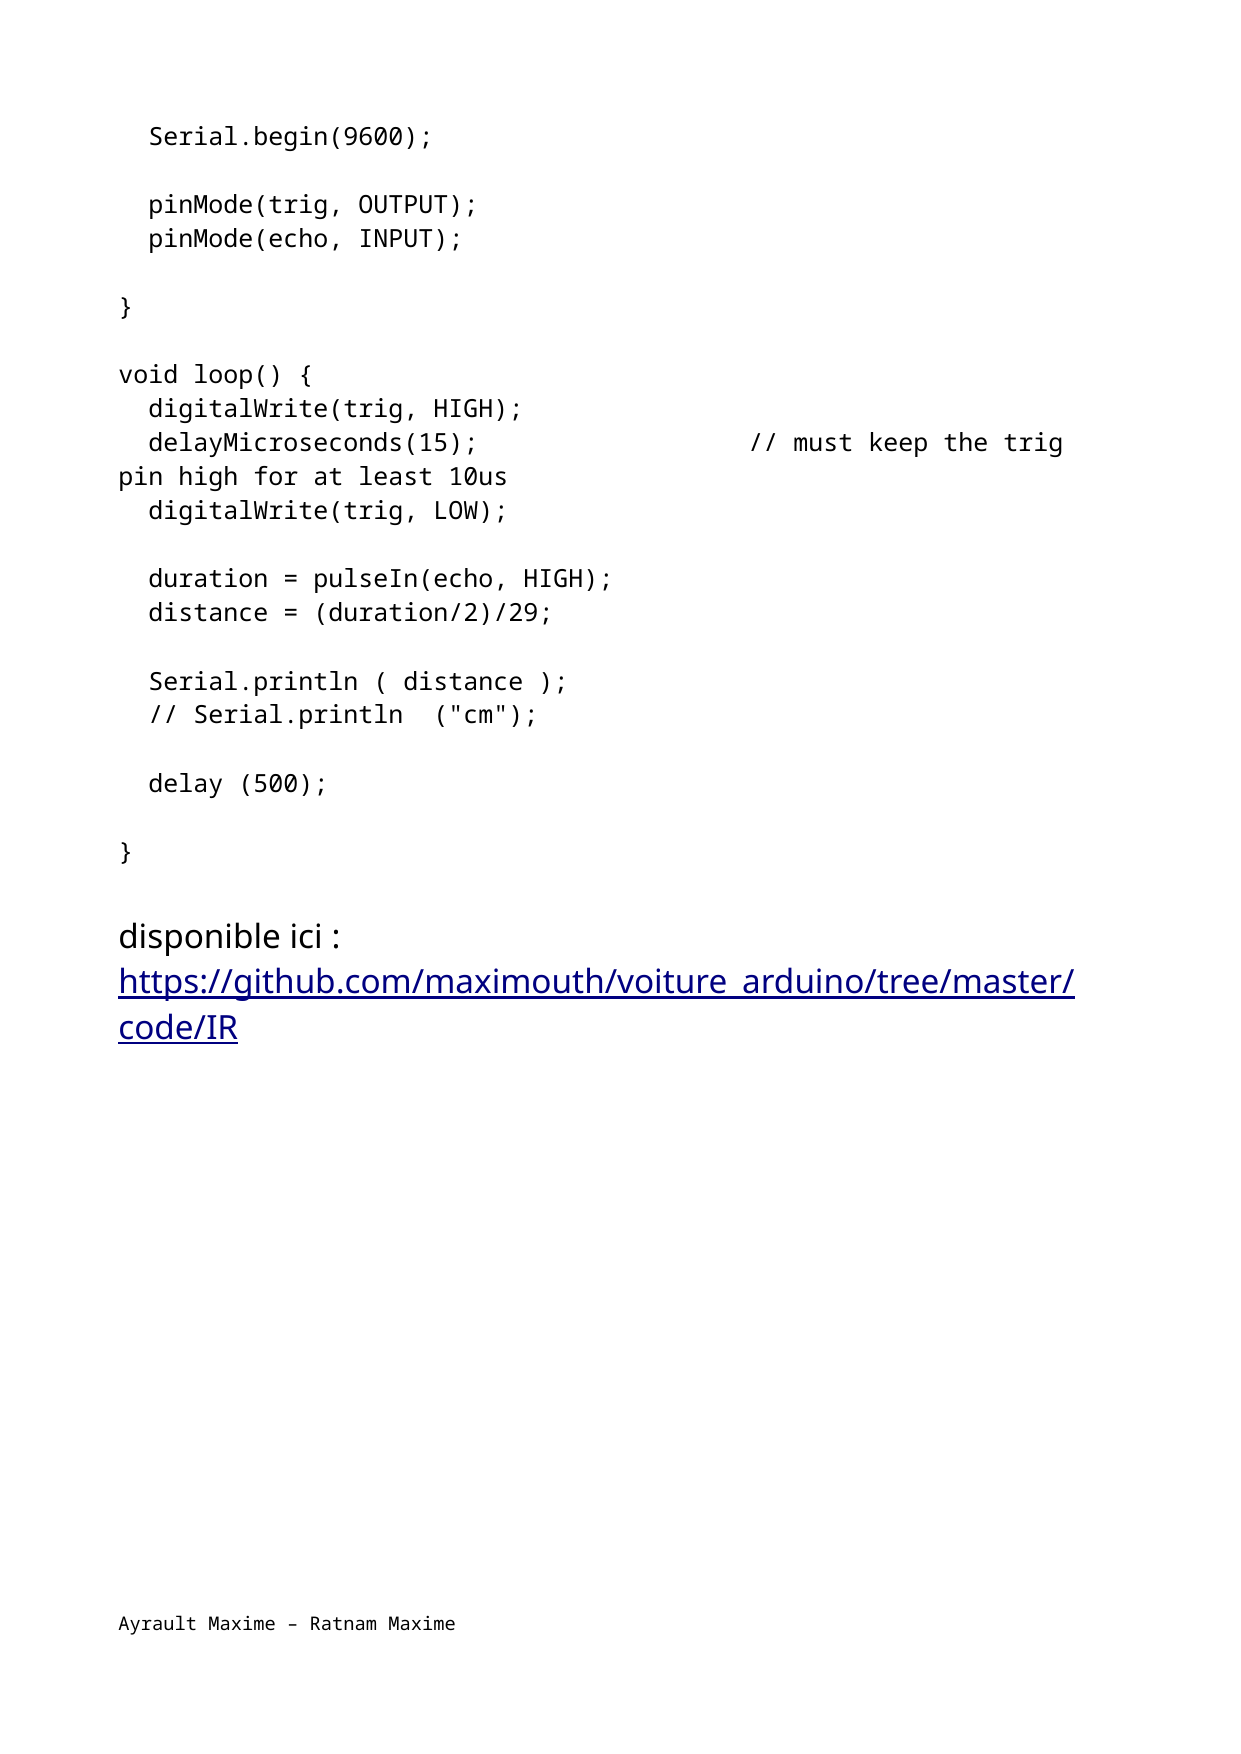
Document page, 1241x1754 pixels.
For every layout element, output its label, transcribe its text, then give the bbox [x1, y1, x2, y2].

text void loop() { [118, 357, 1122, 391]
text delay (500); [118, 765, 1122, 799]
text digitalWrite(trig, LOW); [118, 493, 1122, 527]
text disponible ici : [118, 913, 1122, 958]
text } [118, 833, 1122, 867]
text duration = pulseIn(echo, HIGH); [118, 561, 1122, 595]
text // Serial.println ("cm"); [118, 697, 1122, 731]
text pinMode(trig, OUTPUT); [118, 186, 1122, 220]
text pinMode(echo, INPUT); [118, 220, 1122, 254]
text Serial.begin(9600); [118, 118, 1122, 152]
text Serial.println ( distance ); [118, 663, 1122, 697]
text distance = (duration/2)/29; [118, 595, 1122, 629]
text } [118, 288, 1122, 322]
text digitalWrite(trig, HIGH); [118, 391, 1122, 425]
text https://github.com/maximouth/voiture_arduino/tree/master/code/IR [118, 958, 1122, 1049]
text delayMicroseconds(15); // must keep the trig pin high for at least 10us [118, 425, 1122, 493]
